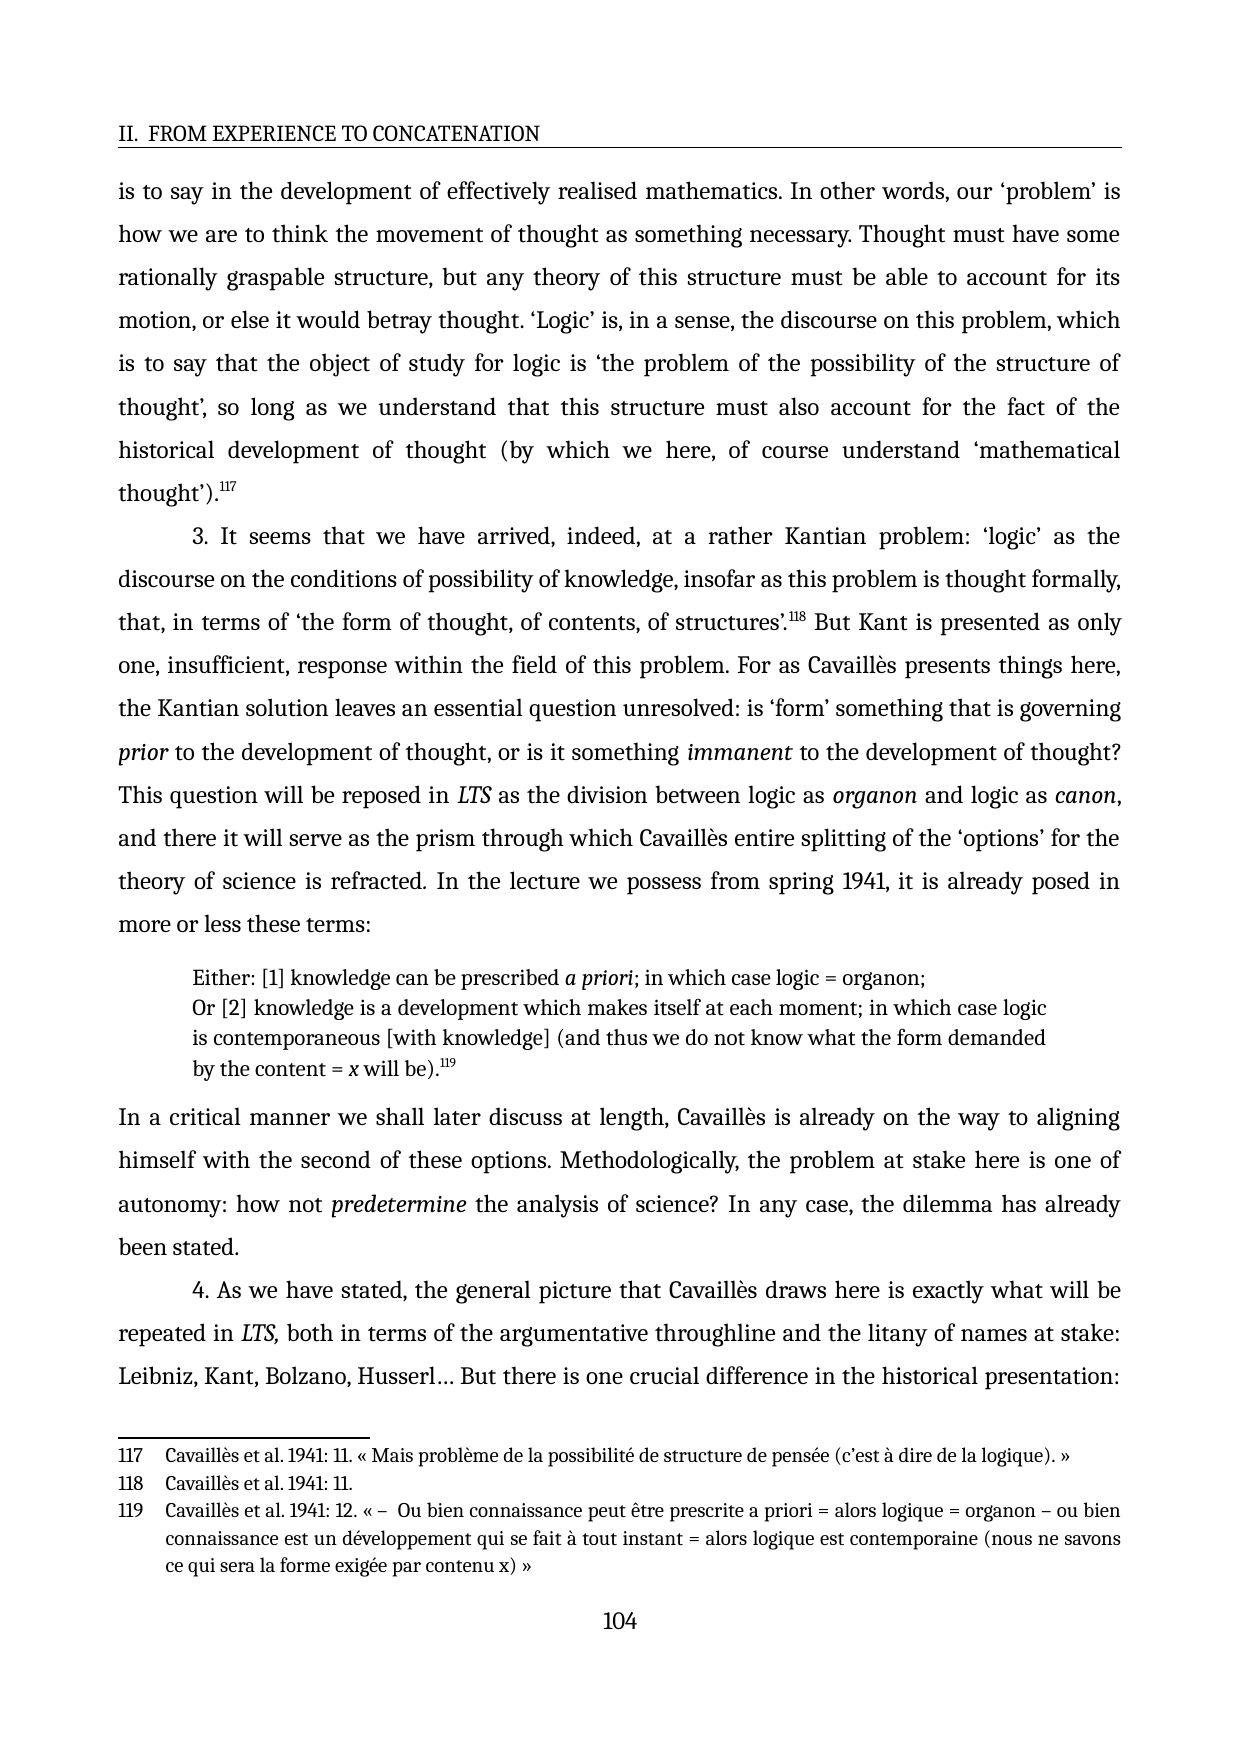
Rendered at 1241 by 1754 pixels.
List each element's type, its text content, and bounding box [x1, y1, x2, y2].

text 3. It seems that we have arrived, indeed, at a rather Kantian problem: ‘logic’ as the discourse on the conditions of possibility of knowledge, insofar as this problem is thought formally, that, in terms of ‘the form of thought, of contents, of structures’. But Kant is presented as only one, insufficient, response within the field of this problem. For as Cavaillès presents things here, the Kantian solution leaves an essential question unresolved: is ‘form’ something that is governing prior to the development of thought, or is it something immanent to the development of thought​? This question will be reposed in LTS as the division between logic as organon and logic as canon, and there it will serve as the prism through which Cavaillès entire splitting of the ‘options’ for the theory of science is refracted. In the lecture we possess from spring 1941, it is already posed in more or less these terms: [118, 522, 1122, 939]
text In a critical manner we shall later discuss at length, Cavaillès is already on the way to aligning himself with the second of these options. Methodologically, the problem at stake here is one of autonomy: how not predetermine the analysis of science? In any case, the dilemma has already been stated. [118, 1103, 1122, 1261]
text Either: [1] knowledge can be prescribed a priori; in which case logic = organon; [192, 965, 1048, 991]
text Cavaillès et al. 1941: 11. « Mais problème de la possibilité de structure de pensée (c’est à dire de la logique). » [118, 1444, 1122, 1468]
text 4. As we have stated, the general picture that Cavaillès draws here is exactly what will be repeated in LTS, both in terms of the argumentative throughline and the litany of names at stake: Leibniz, Kant, Bolzano, Husserl… But there is one crucial difference in the historical presentation: [118, 1276, 1122, 1391]
text Or [2] knowledge is a development which makes itself at each moment; in which case logic is contemporaneous [with knowledge] (and thus we do not know what the form demanded by the content = x will be). [192, 995, 1048, 1082]
text is to say in the development of effectively realised mathematics. In other words, our ‘problem’ is how we are to think the movement of thought as something necessary. Thought must have some rationally graspable structure, but any theory of this structure must be able to account for its motion, or else it would betray thought. ‘Logic’ is, in a sense, the discourse on this problem, which is to say that the object of study for logic is ‘the problem of the possibility of the structure of thought’, so long as we understand that this structure must also account for the fact of the historical development of thought (by which we here, of course understand ‘mathematical thought’). [118, 177, 1122, 507]
text Cavaillès et al. 1941: 11. [118, 1471, 1122, 1495]
text Cavaillès et al. 1941: 12. « – Ou bien connaissance peut être prescrite a priori = alors logique = organon – ou bien connaissance est un développement qui se fait à tout instant = alors logique est contemporaine (nous ne savons ce qui sera la forme exigée par contenu x) » [118, 1499, 1122, 1578]
